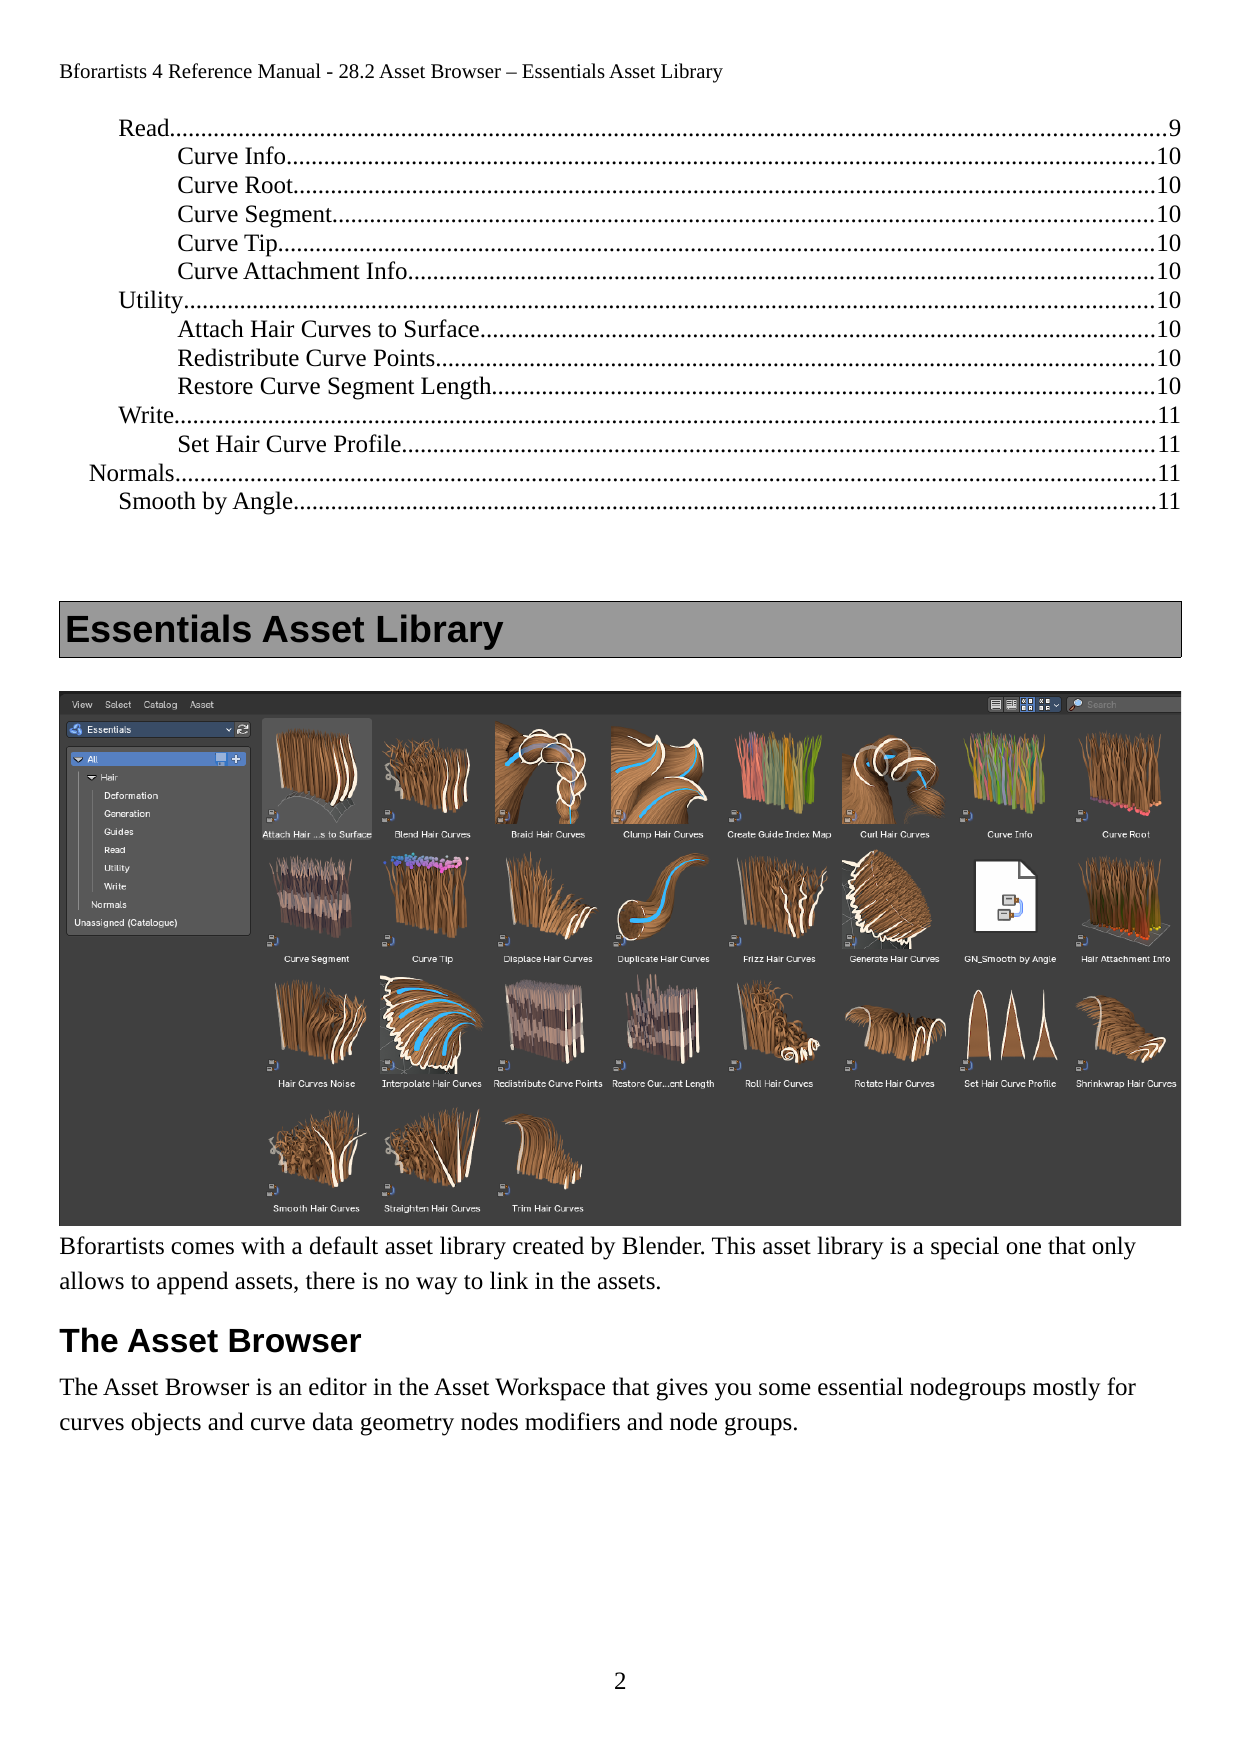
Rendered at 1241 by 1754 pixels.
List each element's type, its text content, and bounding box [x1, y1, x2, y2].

text Set Hair Curve Profile 11 [177, 429, 1181, 458]
text Redistribute Curve Points 10 [177, 343, 1181, 371]
text Attach Hair Curves to Surface 10 [177, 314, 1181, 343]
picture [59, 691, 1182, 1226]
text Curve Info 10 [177, 141, 1181, 170]
text Utility 10 [118, 285, 1181, 314]
text Curve Root 10 [177, 170, 1181, 199]
text Bforartists comes with a default asset library created by Blender. This asset library is a special one that only allows to append assets, there is no way to link in the assets. [59, 1226, 1181, 1295]
text Curve Attachment Info 10 [177, 256, 1181, 285]
text Read 9 [118, 113, 1181, 141]
text Restore Curve Segment Length 10 [177, 371, 1181, 400]
text Curve Tip 10 [177, 228, 1181, 256]
text Curve Segment 10 [177, 199, 1181, 228]
text The Asset Browser is an editor in the Asset Workspace that gives you some essential nodegroups mostly for curves objects and curve data geometry nodes modifiers and node groups. [59, 1372, 1181, 1436]
text Normals 11 [88, 458, 1181, 486]
text Smooth by Angle 11 [118, 486, 1181, 515]
subtitle The Asset Browser [59, 1321, 1181, 1360]
table_header Essentials Asset Library [60, 602, 1181, 657]
text Write 11 [118, 400, 1181, 429]
